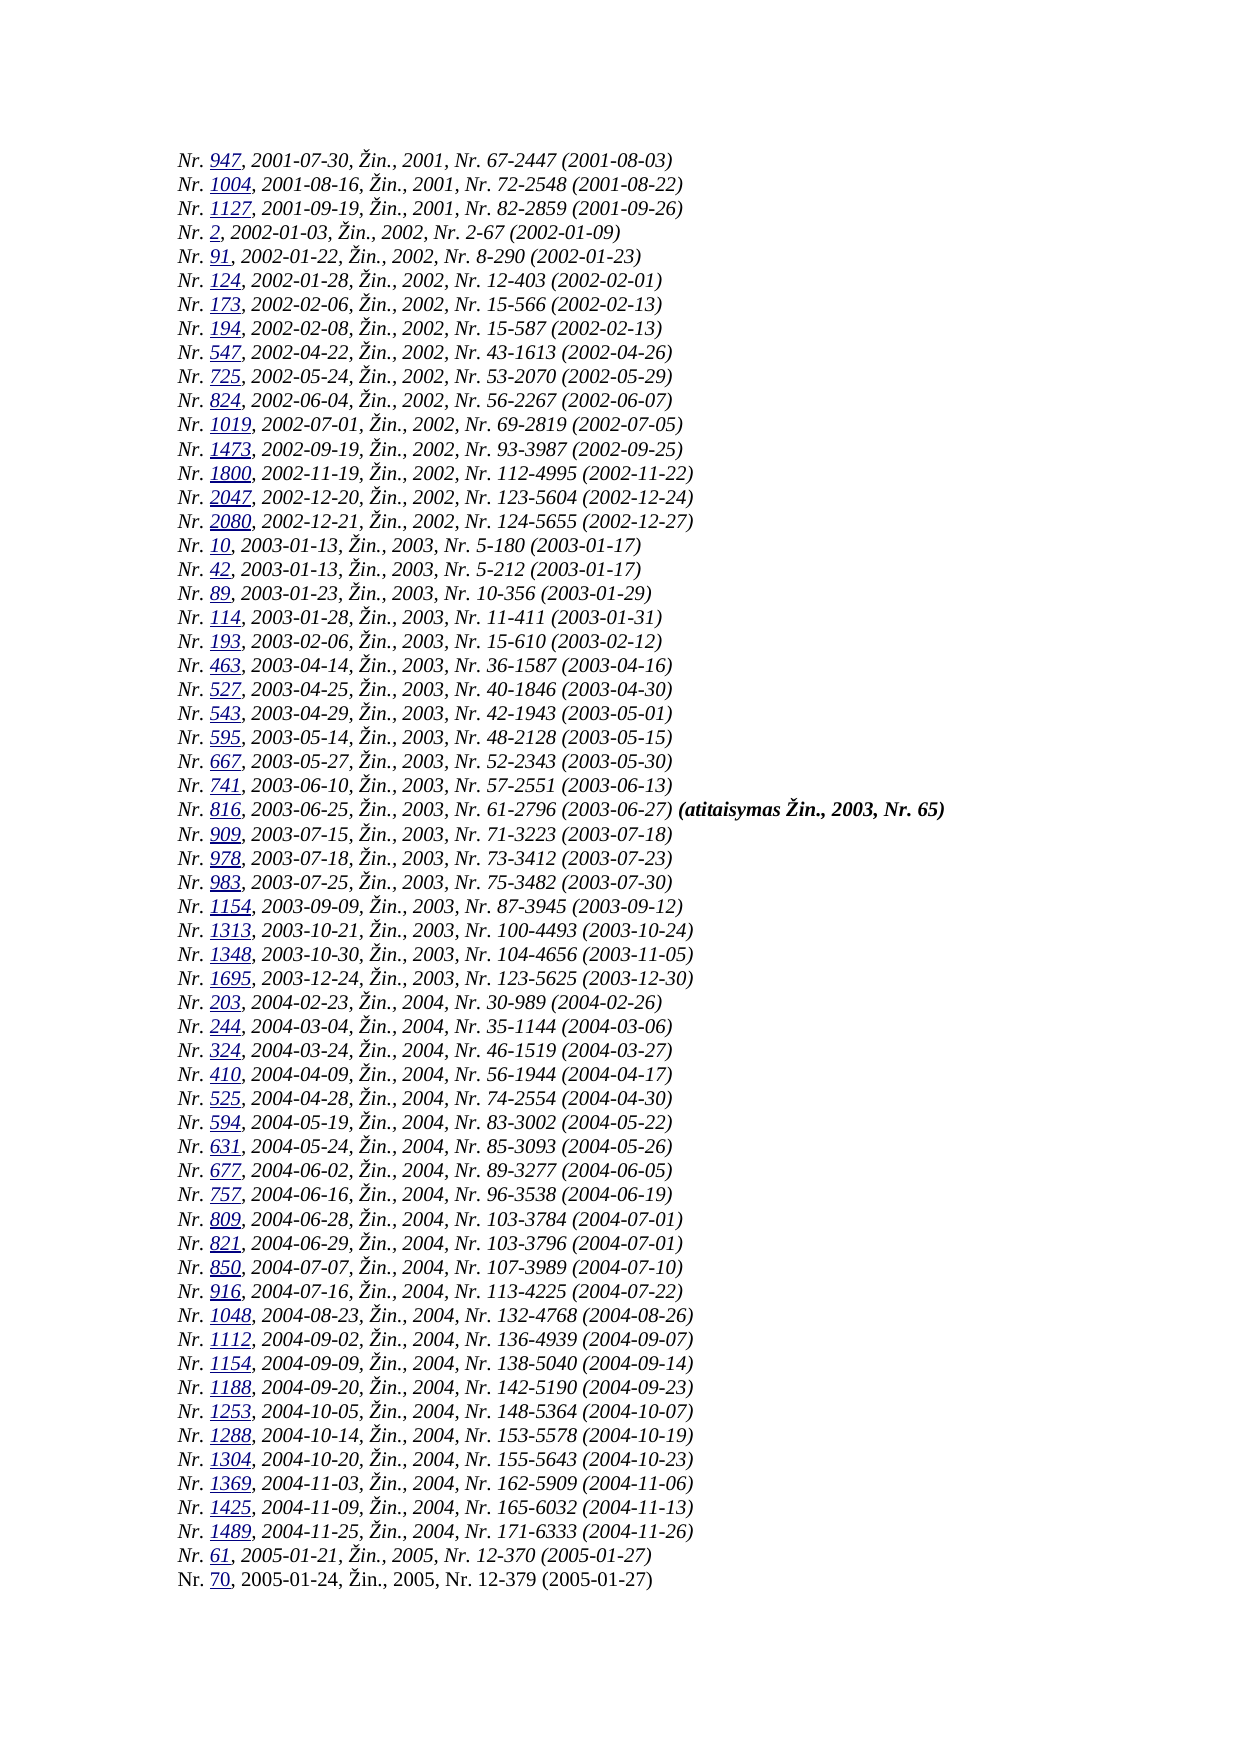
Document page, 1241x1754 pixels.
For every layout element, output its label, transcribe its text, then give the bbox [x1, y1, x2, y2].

text Nr. 947, 2001-07-30, Žin., 2001, Nr. 67-2447 (2001-08-03) [177, 148, 1122, 172]
text Nr. 547, 2002-04-22, Žin., 2002, Nr. 43-1613 (2002-04-26) [177, 340, 1122, 364]
text Nr. 594, 2004-05-19, Žin., 2004, Nr. 83-3002 (2004-05-22) [177, 1110, 1122, 1134]
text Nr. 1019, 2002-07-01, Žin., 2002, Nr. 69-2819 (2002-07-05) [177, 412, 1122, 436]
text Nr. 821, 2004-06-29, Žin., 2004, Nr. 103-3796 (2004-07-01) [177, 1231, 1122, 1254]
text Nr. 1188, 2004-09-20, Žin., 2004, Nr. 142-5190 (2004-09-23) [177, 1375, 1122, 1399]
text Nr. 527, 2003-04-25, Žin., 2003, Nr. 40-1846 (2003-04-30) [177, 677, 1122, 701]
text Nr. 983, 2003-07-25, Žin., 2003, Nr. 75-3482 (2003-07-30) [177, 869, 1122, 894]
text Nr. 70, 2005-01-24, Žin., 2005, Nr. 12-379 (2005-01-27) [177, 1567, 1122, 1591]
text Nr. 1348, 2003-10-30, Žin., 2003, Nr. 104-4656 (2003-11-05) [177, 942, 1122, 966]
text Nr. 725, 2002-05-24, Žin., 2002, Nr. 53-2070 (2002-05-29) [177, 364, 1122, 388]
text Nr. 1154, 2004-09-09, Žin., 2004, Nr. 138-5040 (2004-09-14) [177, 1351, 1122, 1375]
text Nr. 463, 2003-04-14, Žin., 2003, Nr. 36-1587 (2003-04-16) [177, 653, 1122, 677]
text Nr. 667, 2003-05-27, Žin., 2003, Nr. 52-2343 (2003-05-30) [177, 749, 1122, 773]
text Nr. 595, 2003-05-14, Žin., 2003, Nr. 48-2128 (2003-05-15) [177, 725, 1122, 749]
text Nr. 2, 2002-01-03, Žin., 2002, Nr. 2-67 (2002-01-09) [177, 220, 1122, 244]
text Nr. 193, 2003-02-06, Žin., 2003, Nr. 15-610 (2003-02-12) [177, 629, 1122, 653]
text Nr. 10, 2003-01-13, Žin., 2003, Nr. 5-180 (2003-01-17) [177, 533, 1122, 557]
text Nr. 816, 2003-06-25, Žin., 2003, Nr. 61-2796 (2003-06-27) (atitaisymas Žin., 2003, Nr. 65) [177, 797, 1122, 821]
text Nr. 543, 2003-04-29, Žin., 2003, Nr. 42-1943 (2003-05-01) [177, 701, 1122, 725]
text Nr. 1253, 2004-10-05, Žin., 2004, Nr. 148-5364 (2004-10-07) [177, 1399, 1122, 1423]
text Nr. 1695, 2003-12-24, Žin., 2003, Nr. 123-5625 (2003-12-30) [177, 966, 1122, 990]
text Nr. 1154, 2003-09-09, Žin., 2003, Nr. 87-3945 (2003-09-12) [177, 894, 1122, 918]
text Nr. 173, 2002-02-06, Žin., 2002, Nr. 15-566 (2002-02-13) [177, 292, 1122, 316]
text Nr. 809, 2004-06-28, Žin., 2004, Nr. 103-3784 (2004-07-01) [177, 1206, 1122, 1231]
text Nr. 525, 2004-04-28, Žin., 2004, Nr. 74-2554 (2004-04-30) [177, 1086, 1122, 1110]
text Nr. 757, 2004-06-16, Žin., 2004, Nr. 96-3538 (2004-06-19) [177, 1182, 1122, 1206]
text Nr. 824, 2002-06-04, Žin., 2002, Nr. 56-2267 (2002-06-07) [177, 388, 1122, 412]
text Nr. 1800, 2002-11-19, Žin., 2002, Nr. 112-4995 (2002-11-22) [177, 461, 1122, 484]
text Nr. 1304, 2004-10-20, Žin., 2004, Nr. 155-5643 (2004-10-23) [177, 1447, 1122, 1471]
text Nr. 741, 2003-06-10, Žin., 2003, Nr. 57-2551 (2003-06-13) [177, 773, 1122, 797]
text Nr. 244, 2004-03-04, Žin., 2004, Nr. 35-1144 (2004-03-06) [177, 1014, 1122, 1038]
text Nr. 2080, 2002-12-21, Žin., 2002, Nr. 124-5655 (2002-12-27) [177, 509, 1122, 533]
text Nr. 410, 2004-04-09, Žin., 2004, Nr. 56-1944 (2004-04-17) [177, 1062, 1122, 1086]
text Nr. 124, 2002-01-28, Žin., 2002, Nr. 12-403 (2002-02-01) [177, 268, 1122, 292]
text Nr. 850, 2004-07-07, Žin., 2004, Nr. 107-3989 (2004-07-10) [177, 1254, 1122, 1279]
text Nr. 1425, 2004-11-09, Žin., 2004, Nr. 165-6032 (2004-11-13) [177, 1495, 1122, 1519]
text Nr. 1489, 2004-11-25, Žin., 2004, Nr. 171-6333 (2004-11-26) [177, 1519, 1122, 1543]
text Nr. 1004, 2001-08-16, Žin., 2001, Nr. 72-2548 (2001-08-22) [177, 172, 1122, 196]
text Nr. 909, 2003-07-15, Žin., 2003, Nr. 71-3223 (2003-07-18) [177, 821, 1122, 846]
text Nr. 1473, 2002-09-19, Žin., 2002, Nr. 93-3987 (2002-09-25) [177, 436, 1122, 461]
text Nr. 631, 2004-05-24, Žin., 2004, Nr. 85-3093 (2004-05-26) [177, 1134, 1122, 1158]
text Nr. 1369, 2004-11-03, Žin., 2004, Nr. 162-5909 (2004-11-06) [177, 1471, 1122, 1495]
text Nr. 203, 2004-02-23, Žin., 2004, Nr. 30-989 (2004-02-26) [177, 990, 1122, 1014]
text Nr. 1313, 2003-10-21, Žin., 2003, Nr. 100-4493 (2003-10-24) [177, 918, 1122, 942]
text Nr. 1288, 2004-10-14, Žin., 2004, Nr. 153-5578 (2004-10-19) [177, 1423, 1122, 1447]
text Nr. 1112, 2004-09-02, Žin., 2004, Nr. 136-4939 (2004-09-07) [177, 1327, 1122, 1351]
text Nr. 324, 2004-03-24, Žin., 2004, Nr. 46-1519 (2004-03-27) [177, 1038, 1122, 1062]
text Nr. 1048, 2004-08-23, Žin., 2004, Nr. 132-4768 (2004-08-26) [177, 1303, 1122, 1327]
text Nr. 916, 2004-07-16, Žin., 2004, Nr. 113-4225 (2004-07-22) [177, 1279, 1122, 1303]
text Nr. 194, 2002-02-08, Žin., 2002, Nr. 15-587 (2002-02-13) [177, 316, 1122, 340]
text Nr. 1127, 2001-09-19, Žin., 2001, Nr. 82-2859 (2001-09-26) [177, 196, 1122, 220]
text Nr. 978, 2003-07-18, Žin., 2003, Nr. 73-3412 (2003-07-23) [177, 846, 1122, 869]
text Nr. 61, 2005-01-21, Žin., 2005, Nr. 12-370 (2005-01-27) [177, 1543, 1122, 1567]
text Nr. 114, 2003-01-28, Žin., 2003, Nr. 11-411 (2003-01-31) [177, 605, 1122, 629]
text Nr. 42, 2003-01-13, Žin., 2003, Nr. 5-212 (2003-01-17) [177, 557, 1122, 581]
text Nr. 2047, 2002-12-20, Žin., 2002, Nr. 123-5604 (2002-12-24) [177, 484, 1122, 509]
text Nr. 89, 2003-01-23, Žin., 2003, Nr. 10-356 (2003-01-29) [177, 581, 1122, 605]
text Nr. 91, 2002-01-22, Žin., 2002, Nr. 8-290 (2002-01-23) [177, 244, 1122, 268]
text Nr. 677, 2004-06-02, Žin., 2004, Nr. 89-3277 (2004-06-05) [177, 1158, 1122, 1182]
